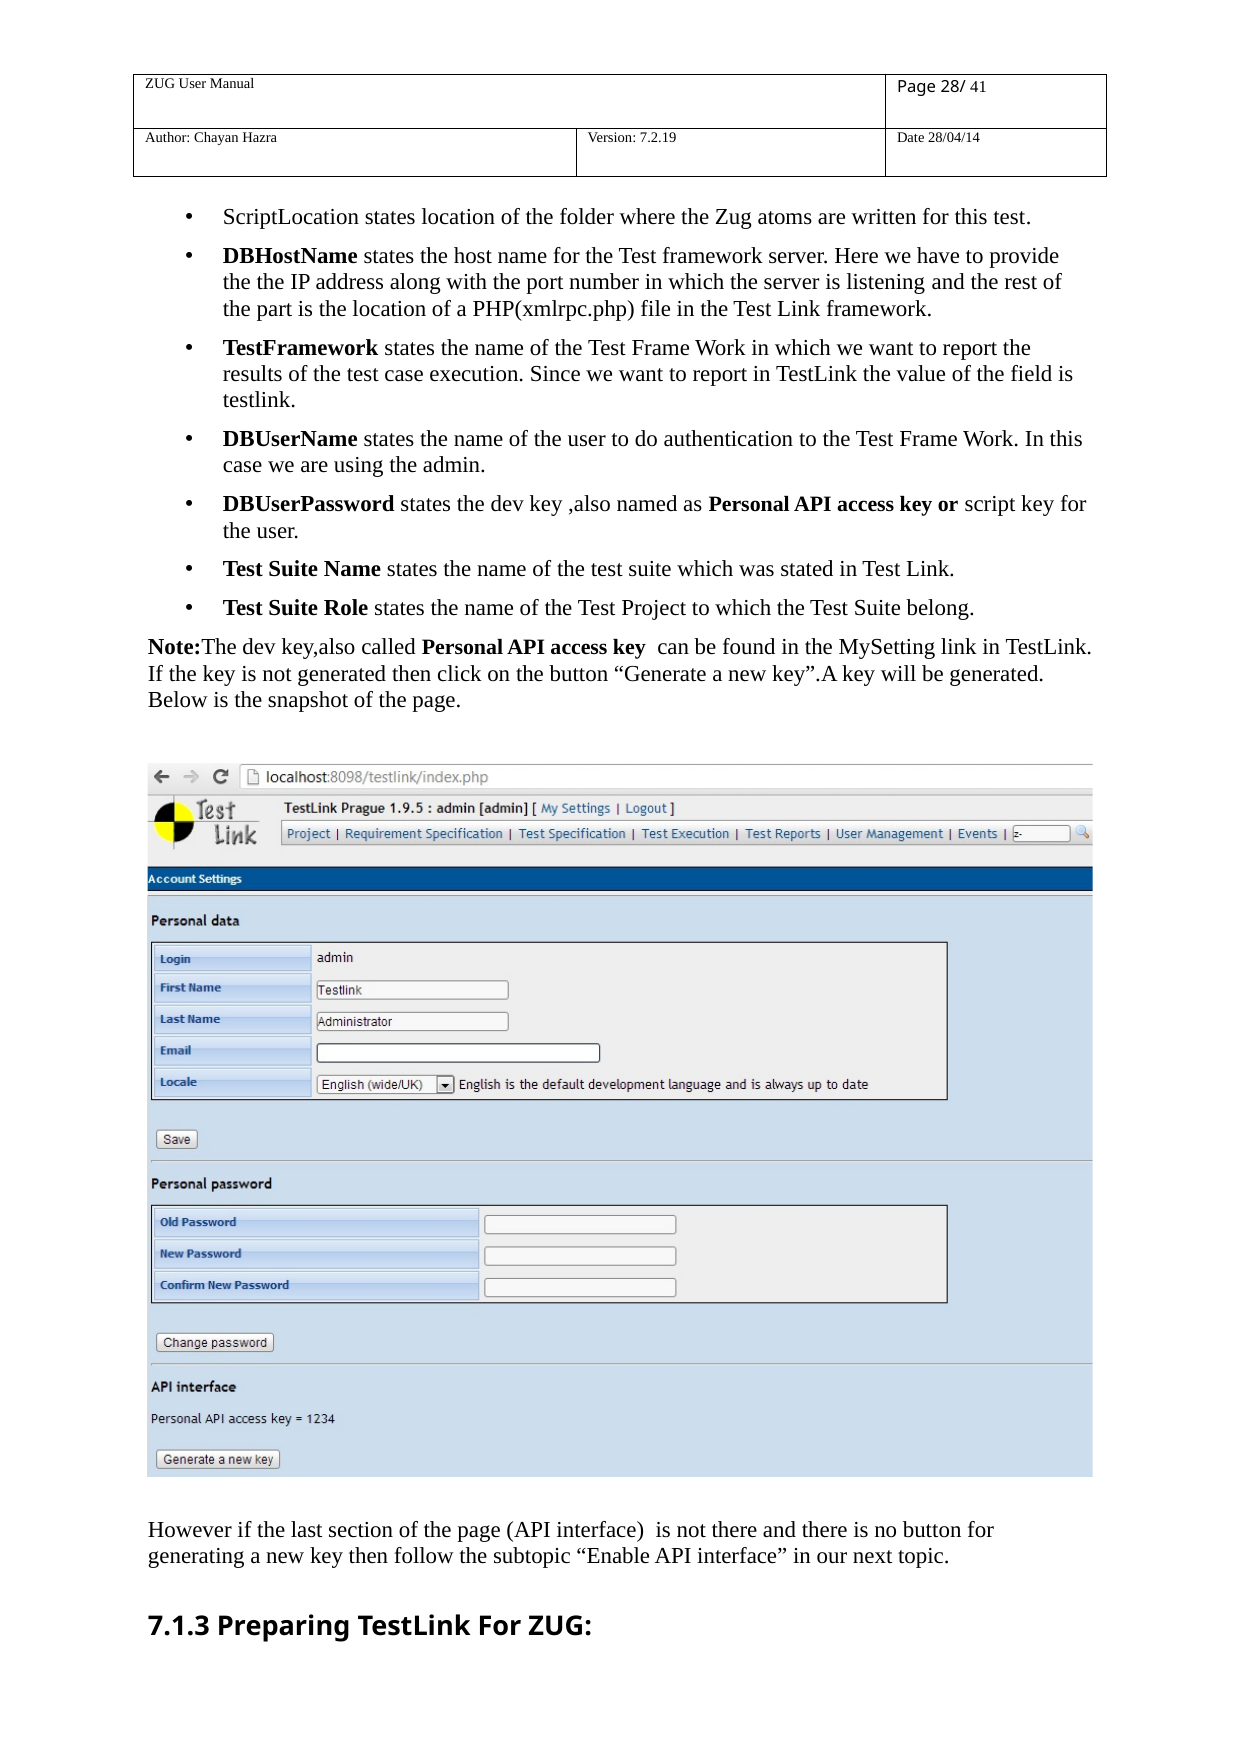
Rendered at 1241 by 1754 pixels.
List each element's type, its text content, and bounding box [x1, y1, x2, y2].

subtitle 7.1.3 Preparing TestLink For ZUG: [148, 1606, 1092, 1643]
list TestFramework states the name of the Test Frame Work in which we want to report the results of the test case execution. Since we want to report in TestLink the value of the field is testlink. [185, 333, 1092, 413]
list DBHostName states the host name for the Test framework server. Here we have to provide the the IP address along with the port number in which the server is listening and the rest of the part is the location of a PHP(xmlrpc.php) file in the Test Link framework. [185, 242, 1092, 321]
list Test Suite Name states the name of the test suite which was stated in Test Link. [185, 556, 1092, 582]
list ScriptLocation states location of the folder where the Zug atoms are written for this test. [185, 203, 1092, 229]
picture [147, 763, 1093, 1477]
list DBUserPassword states the dev key ,also named as Personal API access key or script key for the user. [185, 490, 1092, 543]
text However if the last section of the page (API interface) is not there and there is no button for generating a new key then follow the subtopic “Enable API interface” in our next topic. [148, 1516, 1092, 1569]
list Test Suite Role states the name of the Test Project to which the Test Suite belong. [185, 594, 1092, 621]
list DBUserName states the name of the user to do authentication to the Test Frame Work. In this case we are using the admin. [185, 425, 1092, 478]
text Note:The dev key,also called Personal API access key can be found in the MySetting link in TestLink. If the key is not generated then click on the button “Generate a new key”.A key will be generated. Below is the snapshot of the page. [148, 633, 1092, 712]
